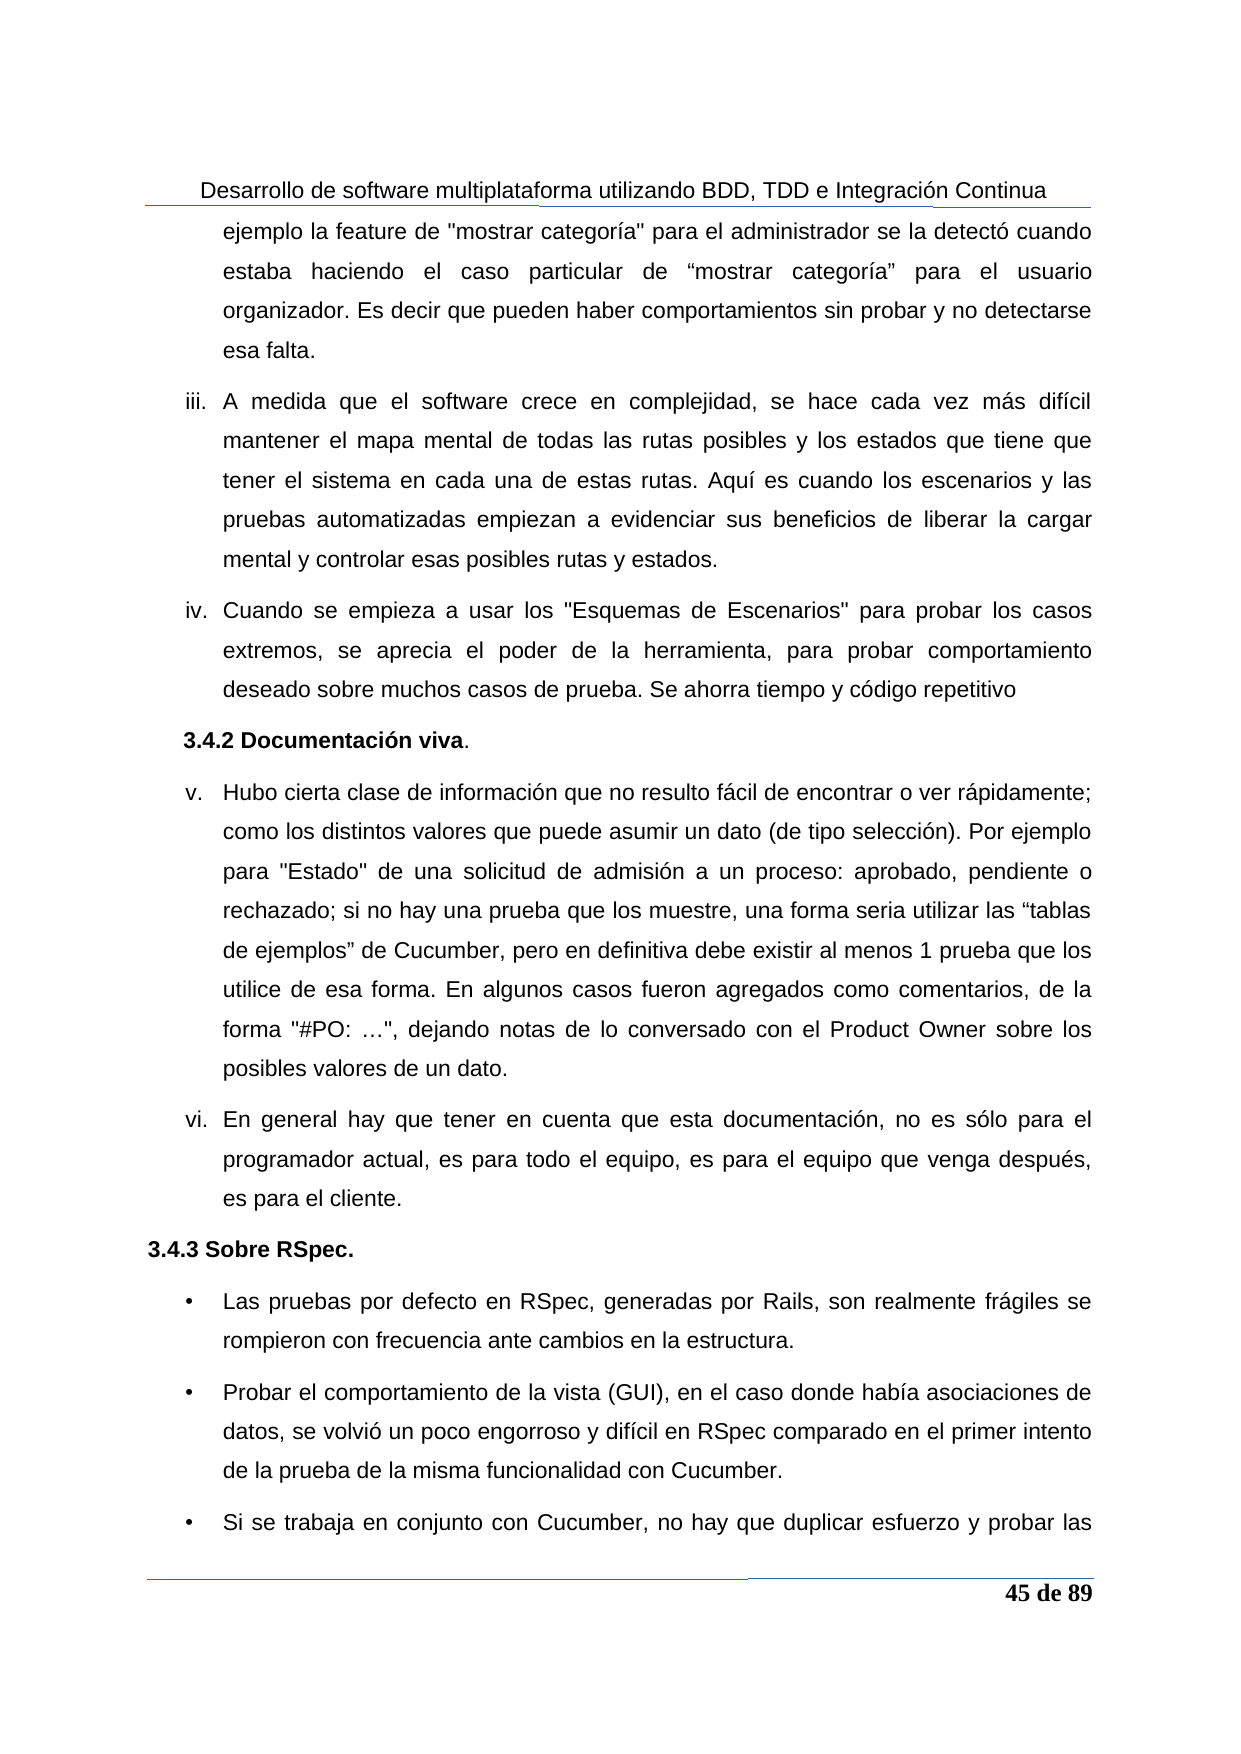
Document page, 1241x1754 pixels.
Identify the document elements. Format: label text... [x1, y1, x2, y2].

list En general hay que tener en cuenta que esta documentación, no es sólo para el programador actual, es para todo el equipo, es para el equipo que venga después, es para el cliente. [185, 1106, 1093, 1212]
list A medida que el software crece en complejidad, se hace cada vez más difícil mantener el mapa mental de todas las rutas posibles y los estados que tiene que tener el sistema en cada una de estas rutas. Aquí es cuando los escenarios y las pruebas automatizadas empiezan a evidenciar sus beneficios de liberar la cargar mental y controlar esas posibles rutas y estados. [185, 388, 1093, 572]
list ejemplo la feature de "mostrar categoría" para el administrador se la detectó cuando estaba haciendo el caso particular de “mostrar categoría” para el usuario organizador. Es decir que pueden haber comportamientos sin probar y no detectarse esa falta. [185, 218, 1093, 363]
list Las pruebas por defecto en RSpec, generadas por Rails, son realmente frágiles se rompieron con frecuencia ante cambios en la estructura. [185, 1288, 1093, 1353]
list 3.4.2 Documentación viva. [148, 727, 1093, 754]
list Hubo cierta clase de información que no resulto fácil de encontrar o ver rápidamente; como los distintos valores que puede asumir un dato (de tipo selección). Por ejemplo para "Estado" de una solicitud de admisión a un proceso: aprobado, pendiente o rechazado; si no hay una prueba que los muestre, una forma seria utilizar las “tablas de ejemplos” de Cucumber, pero en definitiva debe existir al menos 1 prueba que los utilice de esa forma. En algunos casos fueron agregados como comentarios, de la forma "#PO: …", dejando notas de lo conversado con el Product Owner sobre los posibles valores de un dato. [185, 779, 1093, 1081]
list Probar el comportamiento de la vista (GUI), en el caso donde había asociaciones de datos, se volvió un poco engorroso y difícil en RSpec comparado en el primer intento de la prueba de la misma funcionalidad con Cucumber. [185, 1378, 1093, 1484]
text 3.4.3 Sobre RSpec. [148, 1236, 1093, 1263]
list Cuando se empieza a usar los "Esquemas de Escenarios" para probar los casos extremos, se aprecia el poder de la herramienta, para probar comportamiento deseado sobre muchos casos de prueba. Se ahorra tiempo y código repetitivo [185, 597, 1093, 702]
list Si se trabaja en conjunto con Cucumber, no hay que duplicar esfuerzo y probar las [185, 1509, 1093, 1535]
